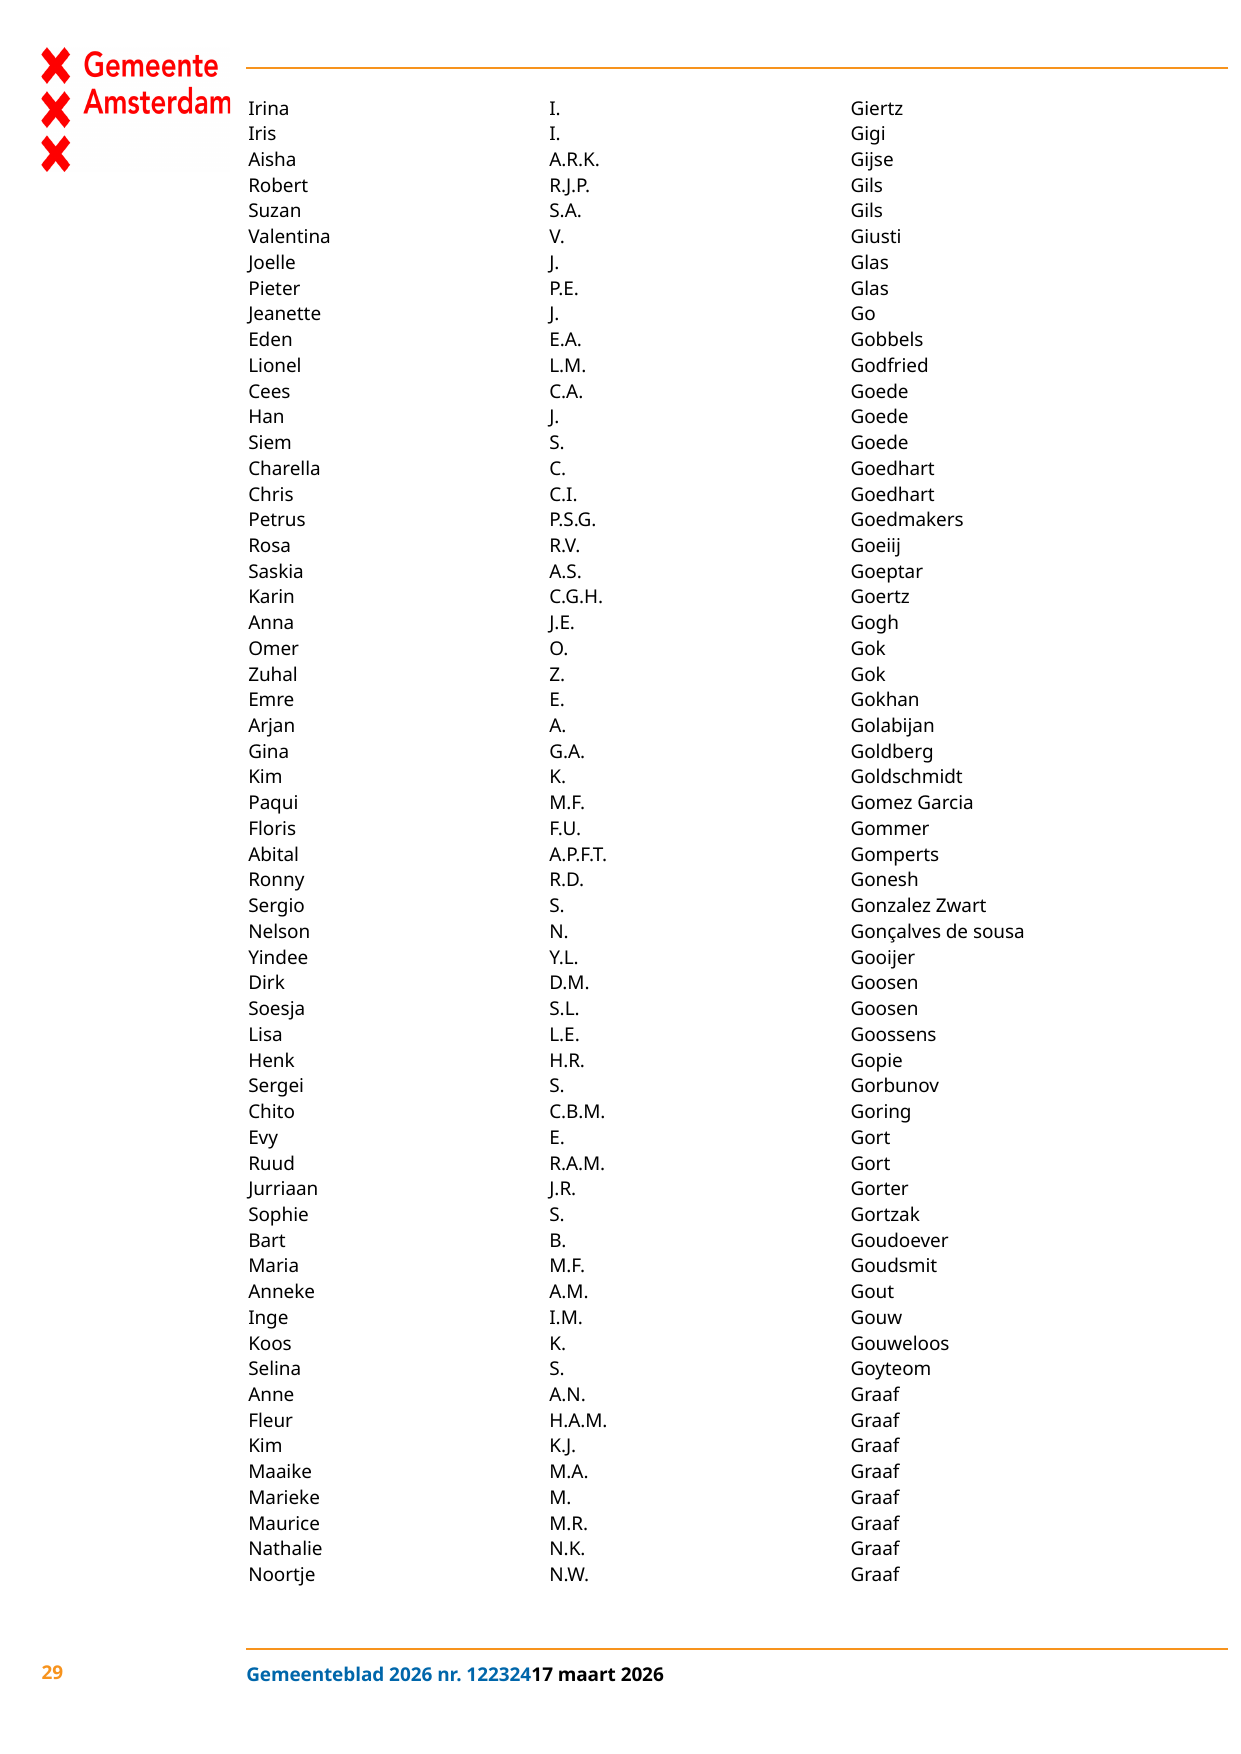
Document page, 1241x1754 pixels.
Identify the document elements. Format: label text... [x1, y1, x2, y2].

table_cell Goosen [850, 970, 1152, 995]
table_cell Ruud [248, 1150, 549, 1175]
table_cell Inge [248, 1304, 549, 1330]
table_cell Chris [248, 481, 549, 506]
table_cell P.S.G. [549, 506, 850, 532]
table_cell Joelle [248, 249, 549, 275]
table_cell Evy [248, 1124, 549, 1150]
table_cell C.G.H. [549, 584, 850, 609]
table_cell R.V. [549, 532, 850, 558]
table_cell Kim [248, 1433, 549, 1458]
table_cell Sergio [248, 893, 549, 918]
table_cell Graaf [850, 1433, 1152, 1458]
table_cell K. [549, 764, 850, 789]
table_cell Giertz [850, 95, 1152, 121]
table_cell Suzan [248, 198, 549, 223]
table_cell Iris [248, 121, 549, 146]
table_cell Nathalie [248, 1536, 549, 1561]
table_cell Goosen [850, 995, 1152, 1021]
table_cell L.E. [549, 1021, 850, 1047]
table_cell M. [549, 1484, 850, 1510]
table_cell Emre [248, 687, 549, 712]
table_cell Anne [248, 1381, 549, 1407]
table_cell Gijse [850, 146, 1152, 172]
table_cell Fleur [248, 1407, 549, 1433]
table_cell J. [549, 301, 850, 326]
table_cell Go [850, 301, 1152, 326]
table_cell Saskia [248, 558, 549, 584]
table_cell Maurice [248, 1510, 549, 1536]
table_cell Anneke [248, 1278, 549, 1304]
table_cell Goede [850, 404, 1152, 429]
table_cell Irina [248, 95, 549, 121]
table_cell S. [549, 1356, 850, 1381]
table_cell Gortzak [850, 1201, 1152, 1227]
table_cell Goldschmidt [850, 764, 1152, 789]
table_cell Ronny [248, 867, 549, 892]
table_cell F.U. [549, 815, 850, 841]
table_cell Gok [850, 661, 1152, 687]
table_cell Selina [248, 1356, 549, 1381]
table_cell Karin [248, 584, 549, 609]
table_cell Gigi [850, 121, 1152, 146]
table_cell Gonçalves de sousa [850, 918, 1152, 944]
table_cell I.M. [549, 1304, 850, 1330]
table_cell I. [549, 121, 850, 146]
table_cell Bart [248, 1227, 549, 1253]
table_cell Floris [248, 815, 549, 841]
table_cell C.B.M. [549, 1098, 850, 1124]
table_cell Gouweloos [850, 1330, 1152, 1356]
table_cell J. [549, 249, 850, 275]
table_cell Paqui [248, 790, 549, 815]
table_cell Pieter [248, 275, 549, 301]
table_cell Marieke [248, 1484, 549, 1510]
table_cell M.A. [549, 1459, 850, 1484]
table_cell M.R. [549, 1510, 850, 1536]
table_cell Gonzalez Zwart [850, 893, 1152, 918]
table_cell Anna [248, 609, 549, 635]
table_cell Chito [248, 1098, 549, 1124]
table_cell Abital [248, 841, 549, 867]
table_cell Goossens [850, 1021, 1152, 1047]
table_cell C.A. [549, 378, 850, 403]
table_cell Goring [850, 1098, 1152, 1124]
table_cell Gooijer [850, 944, 1152, 969]
table_cell H.R. [549, 1047, 850, 1072]
table_cell Gok [850, 635, 1152, 661]
table_cell Graaf [850, 1561, 1152, 1587]
table_cell Gorter [850, 1175, 1152, 1201]
table_cell Graaf [850, 1407, 1152, 1433]
table_cell O. [549, 635, 850, 661]
table_cell Giusti [850, 224, 1152, 249]
table_cell Goldberg [850, 738, 1152, 764]
table_cell Goedhart [850, 455, 1152, 481]
table_cell N.K. [549, 1536, 850, 1561]
table_cell Gort [850, 1124, 1152, 1150]
table_cell G.A. [549, 738, 850, 764]
table_cell S.A. [549, 198, 850, 223]
table_cell K. [549, 1330, 850, 1356]
table_cell Cees [248, 378, 549, 403]
table_cell Jeanette [248, 301, 549, 326]
table_cell N. [549, 918, 850, 944]
table_cell R.D. [549, 867, 850, 892]
table_cell Graaf [850, 1484, 1152, 1510]
table_cell Glas [850, 249, 1152, 275]
table_cell S. [549, 429, 850, 455]
table_cell D.M. [549, 970, 850, 995]
table_cell Goede [850, 378, 1152, 403]
table_cell Gokhan [850, 687, 1152, 712]
table_cell R.J.P. [549, 172, 850, 198]
table_cell Gonesh [850, 867, 1152, 892]
table_cell Koos [248, 1330, 549, 1356]
table_cell H.A.M. [549, 1407, 850, 1433]
table_cell C.I. [549, 481, 850, 506]
table_cell A.P.F.T. [549, 841, 850, 867]
table_cell Graaf [850, 1510, 1152, 1536]
table_cell Han [248, 404, 549, 429]
table_cell K.J. [549, 1433, 850, 1458]
table_cell Aisha [248, 146, 549, 172]
table_cell Goeiij [850, 532, 1152, 558]
table_cell Glas [850, 275, 1152, 301]
table_cell Gomperts [850, 841, 1152, 867]
table_cell Goertz [850, 584, 1152, 609]
table_cell Siem [248, 429, 549, 455]
table_cell Nelson [248, 918, 549, 944]
table_cell Gils [850, 198, 1152, 223]
table_cell Maria [248, 1253, 549, 1278]
table_cell Graaf [850, 1536, 1152, 1561]
table_cell Yindee [248, 944, 549, 969]
table_cell V. [549, 224, 850, 249]
table_cell Gouw [850, 1304, 1152, 1330]
table_cell Sophie [248, 1201, 549, 1227]
table_cell M.F. [549, 1253, 850, 1278]
table_cell Gobbels [850, 326, 1152, 352]
table_cell Lisa [248, 1021, 549, 1047]
table_cell J. [549, 404, 850, 429]
table_cell Charella [248, 455, 549, 481]
table_cell Petrus [248, 506, 549, 532]
table_cell S. [549, 1073, 850, 1098]
table_cell E.A. [549, 326, 850, 352]
table_cell J.E. [549, 609, 850, 635]
table_cell S.L. [549, 995, 850, 1021]
table_cell Goedmakers [850, 506, 1152, 532]
table_cell Godfried [850, 352, 1152, 378]
table_cell Golabijan [850, 712, 1152, 738]
table_cell R.A.M. [549, 1150, 850, 1175]
table_cell Kim [248, 764, 549, 789]
table_cell I. [549, 95, 850, 121]
table_cell Gorbunov [850, 1073, 1152, 1098]
table_cell Y.L. [549, 944, 850, 969]
table_cell Maaike [248, 1459, 549, 1484]
table_cell S. [549, 893, 850, 918]
table_cell Goyteom [850, 1356, 1152, 1381]
table_cell Soesja [248, 995, 549, 1021]
table_cell Goeptar [850, 558, 1152, 584]
table_cell P.E. [549, 275, 850, 301]
table_cell Goudoever [850, 1227, 1152, 1253]
table_cell Jurriaan [248, 1175, 549, 1201]
table_cell A. [549, 712, 850, 738]
table_cell M.F. [549, 790, 850, 815]
table_cell Gomez Garcia [850, 790, 1152, 815]
table_cell Gopie [850, 1047, 1152, 1072]
table_cell C. [549, 455, 850, 481]
table_cell Gogh [850, 609, 1152, 635]
table_cell Gina [248, 738, 549, 764]
table_cell Gort [850, 1150, 1152, 1175]
table_cell Arjan [248, 712, 549, 738]
table_cell A.S. [549, 558, 850, 584]
table_cell Gout [850, 1278, 1152, 1304]
table_cell S. [549, 1201, 850, 1227]
table_cell Gils [850, 172, 1152, 198]
table_cell A.M. [549, 1278, 850, 1304]
table_cell E. [549, 687, 850, 712]
table_cell Goedhart [850, 481, 1152, 506]
table_cell J.R. [549, 1175, 850, 1201]
table_cell A.N. [549, 1381, 850, 1407]
table_cell Henk [248, 1047, 549, 1072]
table_cell Zuhal [248, 661, 549, 687]
table_cell B. [549, 1227, 850, 1253]
picture [41, 47, 231, 172]
table_cell Gommer [850, 815, 1152, 841]
table_cell Noortje [248, 1561, 549, 1587]
table_cell L.M. [549, 352, 850, 378]
table_cell Eden [248, 326, 549, 352]
table_cell Dirk [248, 970, 549, 995]
table_cell Valentina [248, 224, 549, 249]
table_cell Graaf [850, 1381, 1152, 1407]
table_cell Goede [850, 429, 1152, 455]
table_cell Sergei [248, 1073, 549, 1098]
table_cell Z. [549, 661, 850, 687]
table_cell E. [549, 1124, 850, 1150]
table_cell N.W. [549, 1561, 850, 1587]
table_cell Lionel [248, 352, 549, 378]
table_cell Rosa [248, 532, 549, 558]
table_cell Graaf [850, 1459, 1152, 1484]
table_cell Omer [248, 635, 549, 661]
table_cell A.R.K. [549, 146, 850, 172]
table_cell Robert [248, 172, 549, 198]
table_cell Goudsmit [850, 1253, 1152, 1278]
